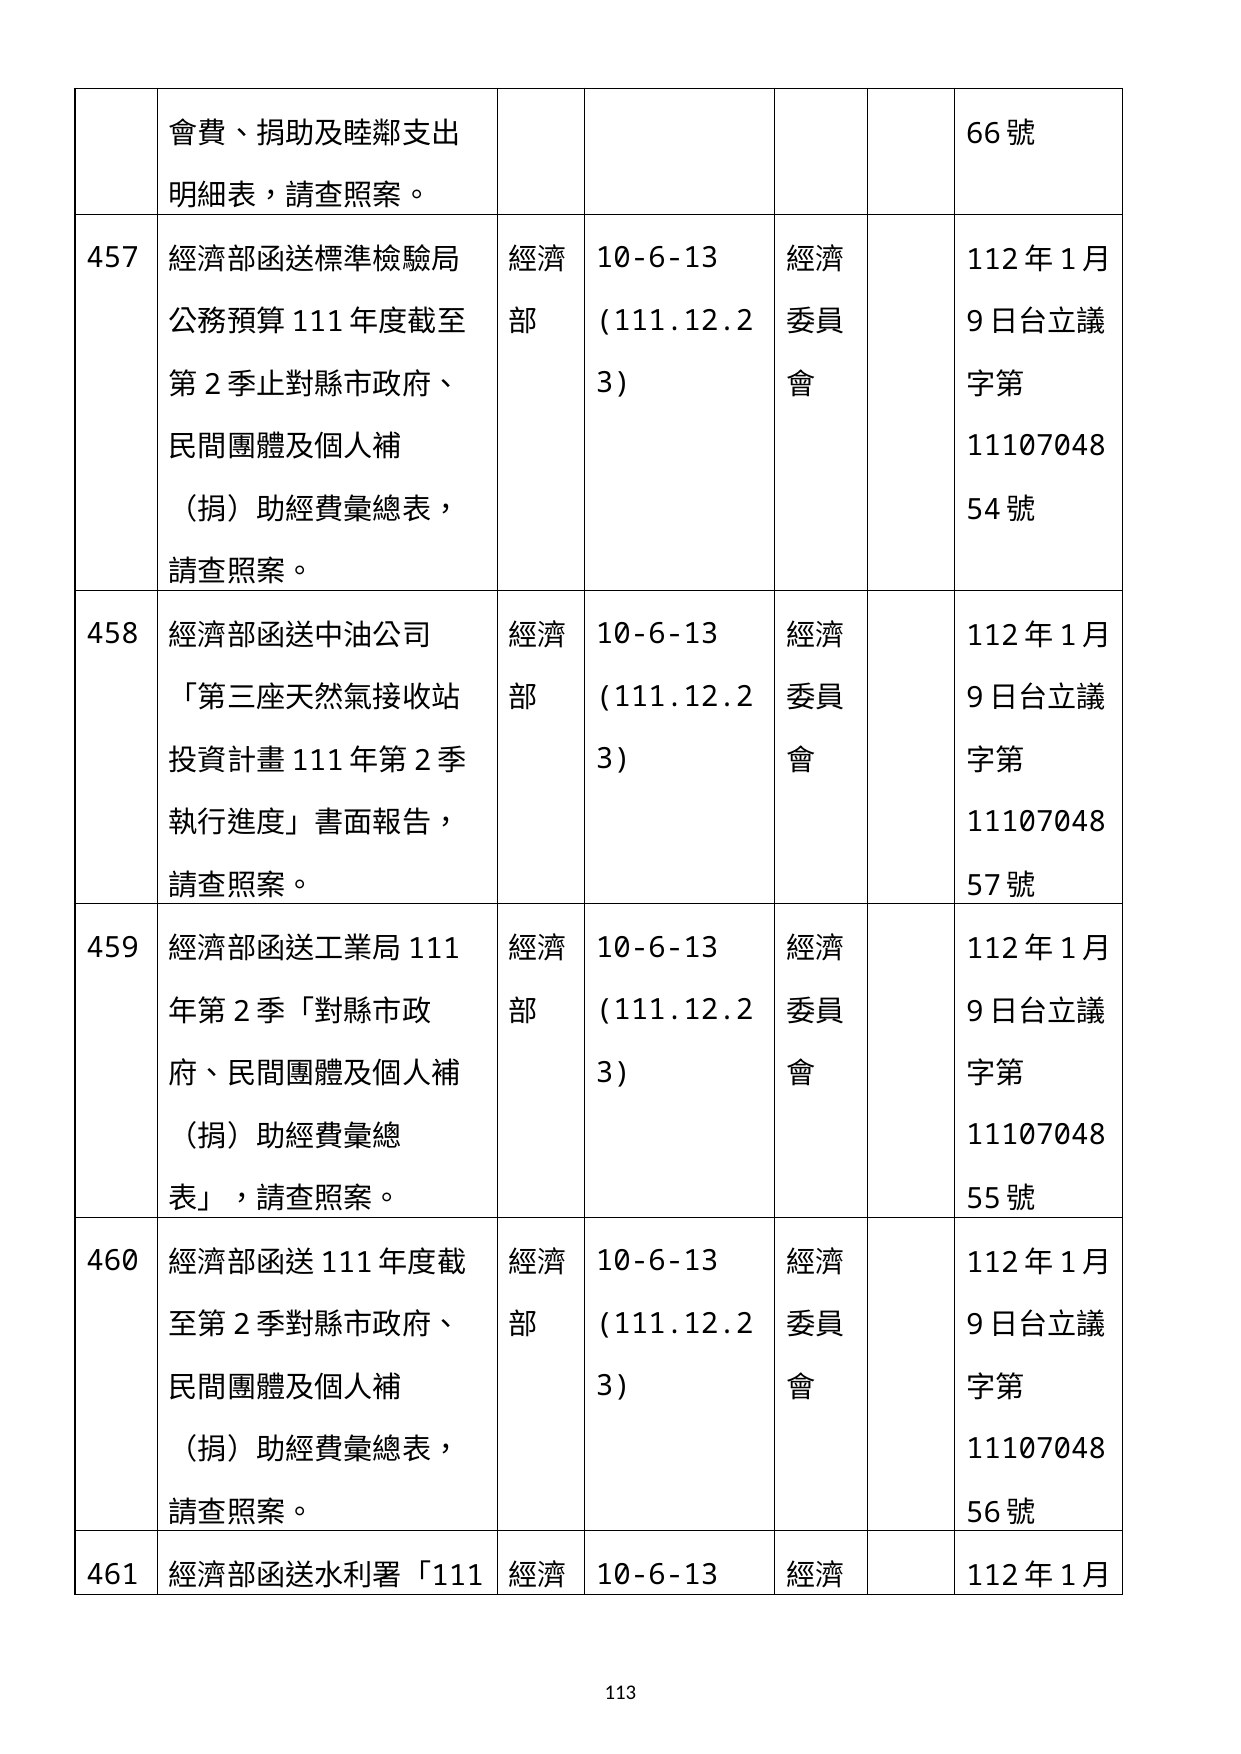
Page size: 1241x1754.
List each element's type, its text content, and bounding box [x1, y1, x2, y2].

table_cell 經濟部函送中油公司「第三座天然氣接收站投資計畫111年第2季執行進度」書面報告，請查照案。 [158, 591, 497, 903]
table_cell 經濟 [498, 1531, 584, 1594]
table_cell 10-6-13 (111.12.23) [585, 1218, 774, 1530]
table_cell 10-6-13 (111.12.23) [585, 904, 774, 1217]
table_cell 經濟部函送水利署「111 [158, 1531, 497, 1594]
table_cell 經濟委員會 [775, 215, 867, 590]
table_cell 會費、捐助及睦鄰支出明細表，請查照案。 [158, 89, 497, 214]
table_cell [868, 1531, 954, 1594]
table_cell 經濟部函送工業局111年第2季「對縣市政府、民間團體及個人補（捐）助經費彙總表」，請查照案。 [158, 904, 497, 1217]
table_cell 460 [76, 1218, 157, 1530]
table_cell 經濟部 [498, 591, 584, 903]
table_cell 112年1月9日台立議字第1110704856號 [955, 1218, 1122, 1530]
table_cell 經濟委員會 [775, 904, 867, 1217]
table_cell 458 [76, 591, 157, 903]
table_cell 10-6-13 [585, 1531, 774, 1594]
table_cell 經濟 [775, 1531, 867, 1594]
table_cell [76, 89, 157, 214]
table_cell 66號 [955, 89, 1122, 214]
table_cell 經濟部 [498, 904, 584, 1217]
table_cell [868, 215, 954, 590]
table_cell [868, 904, 954, 1217]
table_cell [585, 89, 774, 214]
table_cell 112年1月9日台立議字第1110704857號 [955, 591, 1122, 903]
table_cell 461 [76, 1531, 157, 1594]
table_cell 經濟委員會 [775, 1218, 867, 1530]
table_cell 112年1月9日台立議字第1110704854號 [955, 215, 1122, 590]
table_cell 經濟部函送標準檢驗局公務預算111年度截至第2季止對縣市政府、民間團體及個人補（捐）助經費彙總表，請查照案。 [158, 215, 497, 590]
table_cell 459 [76, 904, 157, 1217]
table_cell 10-6-13 (111.12.23) [585, 591, 774, 903]
table_cell [775, 89, 867, 214]
table_cell [868, 1218, 954, 1530]
table_cell 457 [76, 215, 157, 590]
table_cell 10-6-13 (111.12.23) [585, 215, 774, 590]
table_cell [868, 591, 954, 903]
table_cell 經濟部 [498, 215, 584, 590]
table_cell 經濟委員會 [775, 591, 867, 903]
table_cell 112年1月9日台立議字第1110704855號 [955, 904, 1122, 1217]
table_cell [498, 89, 584, 214]
table_cell 經濟部 [498, 1218, 584, 1530]
table_cell 經濟部函送111年度截至第2季對縣市政府、民間團體及個人補（捐）助經費彙總表，請查照案。 [158, 1218, 497, 1530]
table_cell [868, 89, 954, 214]
table_cell 112年1月 [955, 1531, 1122, 1594]
